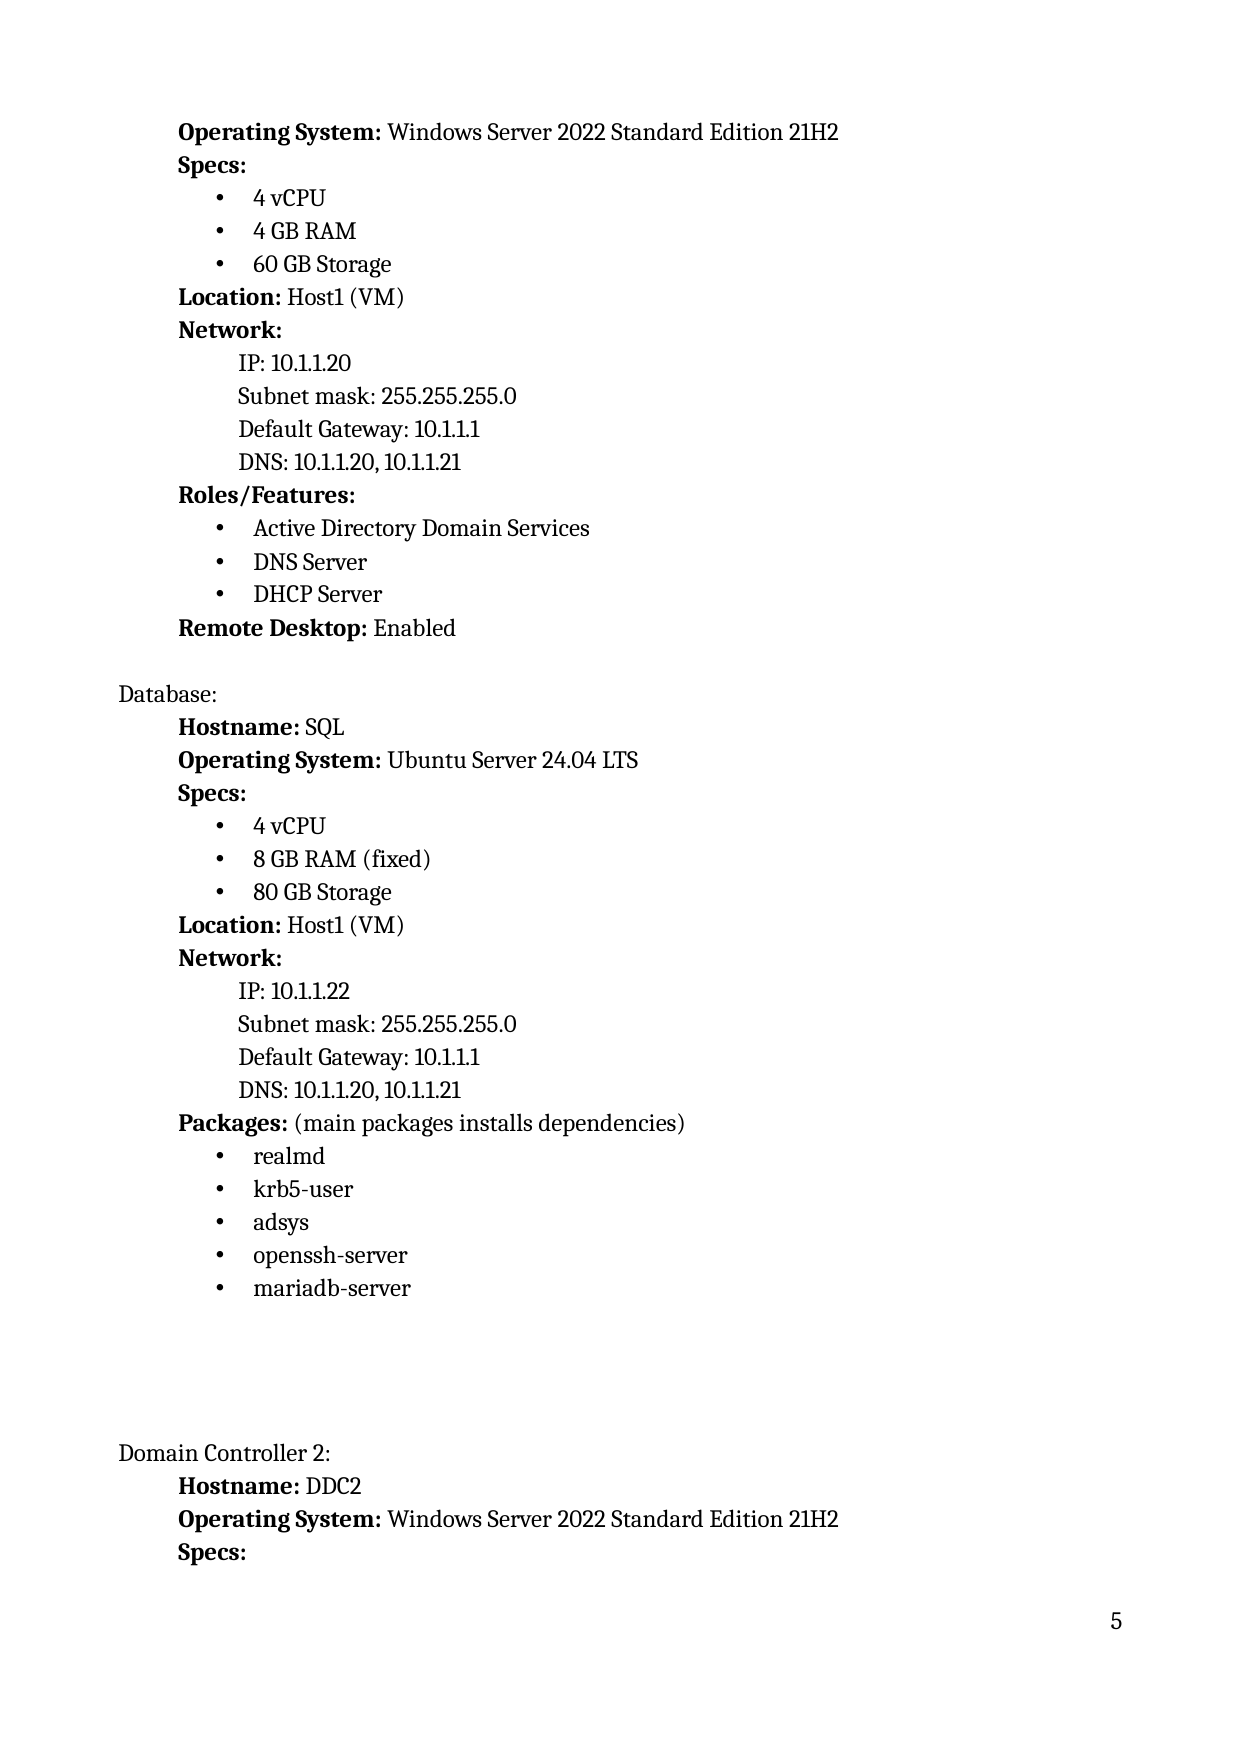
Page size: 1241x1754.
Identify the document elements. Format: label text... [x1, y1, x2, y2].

list realmd [216, 1142, 1122, 1171]
list openssh-server [216, 1241, 1122, 1269]
list 4 vCPU [216, 184, 1122, 213]
list 8 GB RAM (fixed) [216, 844, 1122, 873]
text DNS: 10.1.1.20, 10.1.1.21 [118, 448, 1122, 477]
text Operating System: Windows Server 2022 Standard Edition 21H2 [118, 118, 1122, 147]
text Default Gateway: 10.1.1.1 [118, 1043, 1122, 1071]
list DNS Server [216, 547, 1122, 576]
list adsys [216, 1208, 1122, 1237]
text Location: Host1 (VM) [118, 283, 1122, 312]
list DHCP Server [216, 580, 1122, 609]
list 4 GB RAM [216, 217, 1122, 246]
text IP: 10.1.1.22 [118, 977, 1122, 1005]
text Network: [118, 316, 1122, 345]
text Network: [118, 944, 1122, 972]
list mariadb-server [216, 1274, 1122, 1303]
text Hostname: SQL [118, 712, 1122, 741]
list 4 vCPU [216, 812, 1122, 840]
text Specs: [118, 1538, 1122, 1567]
text Specs: [118, 151, 1122, 180]
text DNS: 10.1.1.20, 10.1.1.21 [118, 1076, 1122, 1104]
text IP: 10.1.1.20 [118, 349, 1122, 378]
text Packages: (main packages installs dependencies) [118, 1109, 1122, 1137]
text Operating System: Windows Server 2022 Standard Edition 21H2 [118, 1505, 1122, 1534]
text Domain Controller 2: [118, 1439, 1122, 1468]
text Database: [118, 679, 1122, 708]
text Specs: [118, 778, 1122, 807]
text Roles/Features: [118, 481, 1122, 510]
text Subnet mask: 255.255.255.0 [118, 1010, 1122, 1038]
text Location: Host1 (VM) [118, 911, 1122, 939]
text Default Gateway: 10.1.1.1 [118, 415, 1122, 444]
list Active Directory Domain Services [216, 514, 1122, 543]
text Operating System: Ubuntu Server 24.04 LTS [118, 746, 1122, 774]
list krb5-user [216, 1175, 1122, 1203]
text Subnet mask: 255.255.255.0 [118, 382, 1122, 411]
text Hostname: DDC2 [118, 1472, 1122, 1501]
list 80 GB Storage [216, 878, 1122, 906]
text Remote Desktop: Enabled [118, 613, 1122, 642]
list 60 GB Storage [216, 250, 1122, 279]
